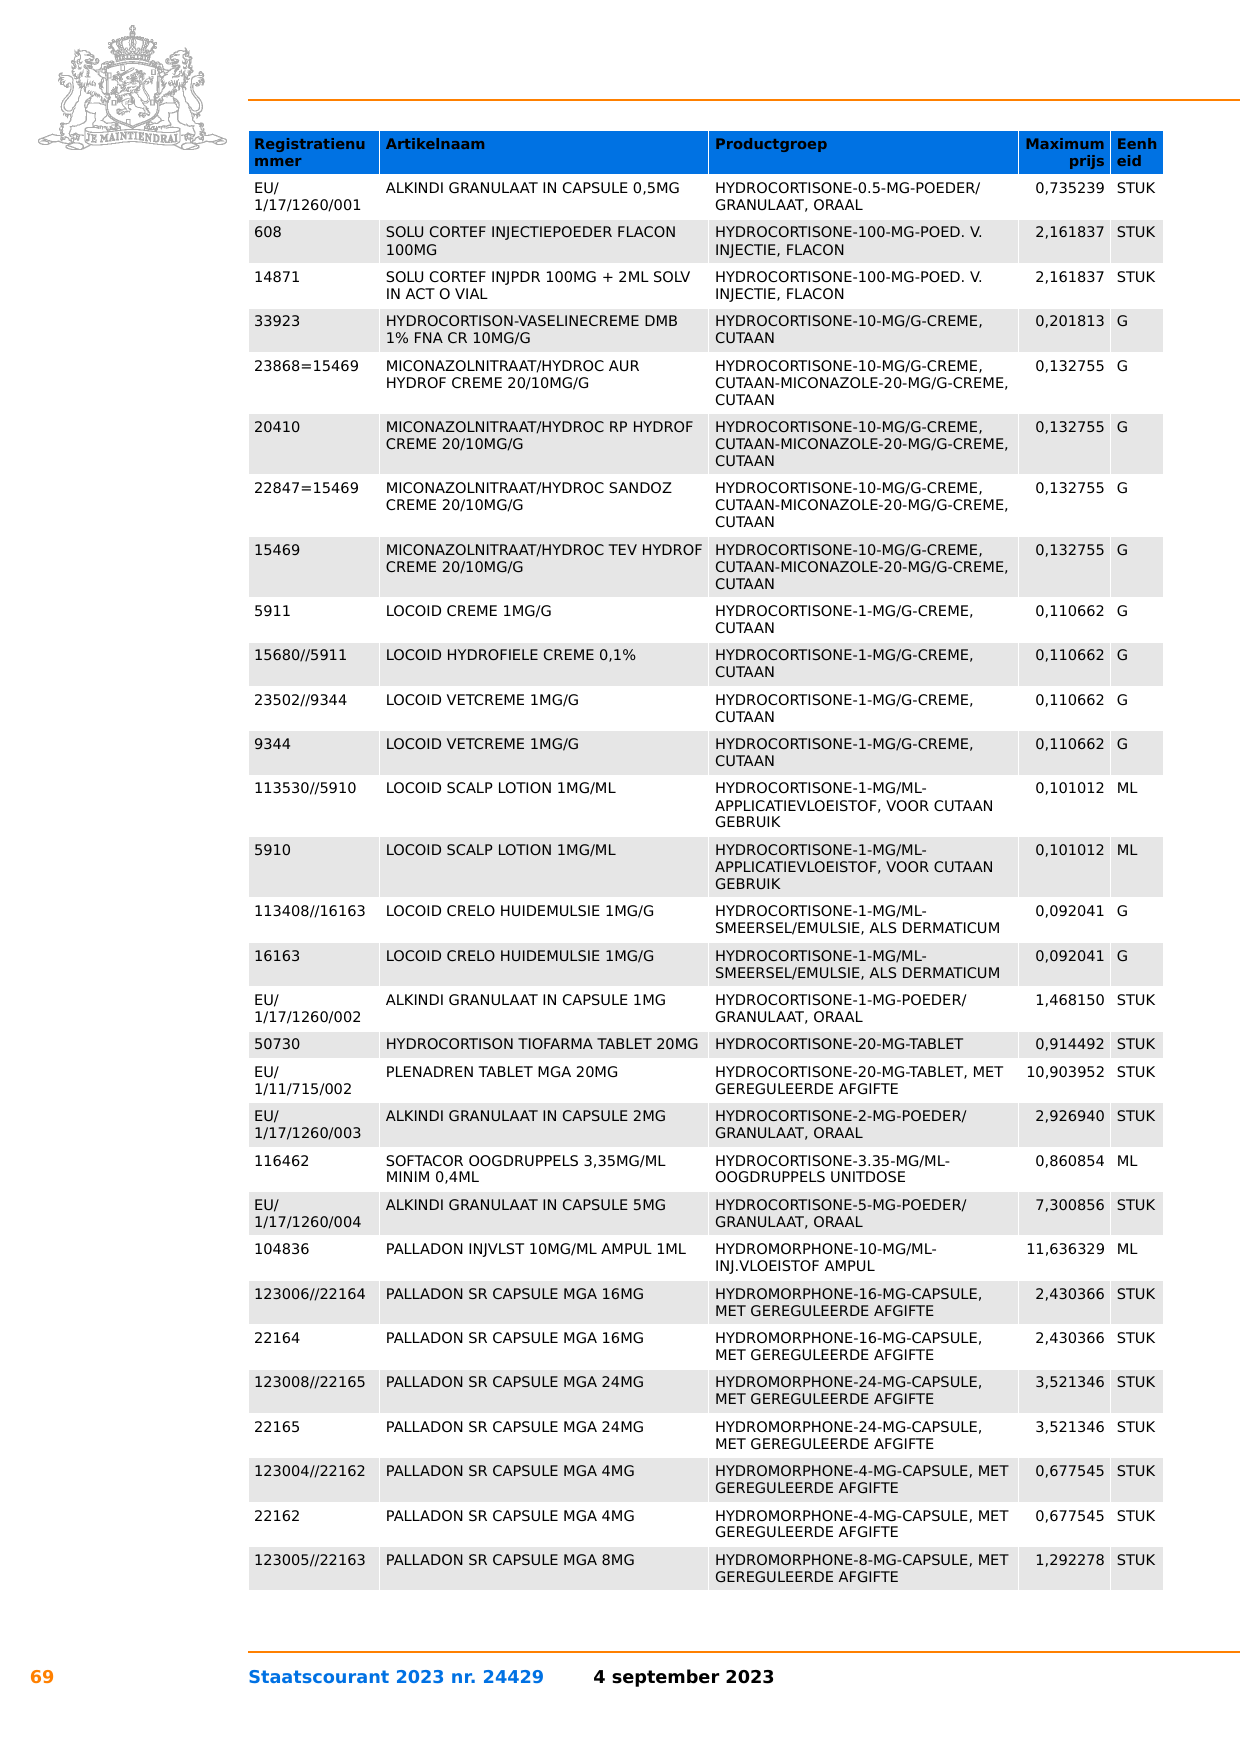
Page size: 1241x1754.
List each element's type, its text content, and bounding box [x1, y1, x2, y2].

table_cell 116462 [249, 1148, 379, 1191]
table_cell HYDROCORTISONE-1-MG-POEDER/GRANULAAT, ORAAL [709, 987, 1018, 1031]
table_cell PALLADON SR CAPSULE MGA 24MG [380, 1370, 708, 1413]
table_cell EU/1/11/715/002 [249, 1059, 379, 1102]
table_cell HYDROCORTISONE-1-MG/ML-APPLICATIEVLOEISTOF, VOOR CUTAAN GEBRUIK [709, 776, 1018, 836]
table_cell 104836 [249, 1236, 379, 1280]
table_cell 0,110662 [1019, 643, 1110, 686]
table_cell HYDROCORTISONE-1-MG/ML-APPLICATIEVLOEISTOF, VOOR CUTAAN GEBRUIK [709, 837, 1018, 897]
table_cell 0,132755 [1019, 476, 1110, 536]
table_cell LOCOID SCALP LOTION 1MG/ML [380, 837, 708, 897]
table_cell 5910 [249, 837, 379, 897]
table_cell PALLADON SR CAPSULE MGA 24MG [380, 1414, 708, 1457]
table_cell HYDROCORTISONE-10-MG/G-CREME, CUTAAN-MICONAZOLE-20-MG/G-CREME, CUTAAN [709, 414, 1018, 474]
table_cell SOLU CORTEF INJPDR 100MG + 2ML SOLV IN ACT O VIAL [380, 264, 708, 307]
table_cell 3,521346 [1019, 1414, 1110, 1457]
table_cell 0,677545 [1019, 1503, 1110, 1546]
table_cell G [1111, 353, 1163, 413]
table_cell G [1111, 943, 1163, 986]
table_cell ML [1111, 776, 1163, 836]
table_cell ML [1111, 837, 1163, 897]
table_cell PALLADON SR CAPSULE MGA 4MG [380, 1503, 708, 1546]
table_header Eenheid [1111, 131, 1163, 174]
table_cell LOCOID HYDROFIELE CREME 0,1% [380, 643, 708, 686]
table_cell 123006//22164 [249, 1281, 379, 1324]
table_cell 9344 [249, 731, 379, 775]
table_cell 22162 [249, 1503, 379, 1546]
table_cell HYDROCORTISONE-10-MG/G-CREME, CUTAAN-MICONAZOLE-20-MG/G-CREME, CUTAAN [709, 353, 1018, 413]
table_cell G [1111, 731, 1163, 775]
table_cell 11,636329 [1019, 1236, 1110, 1280]
table_cell HYDROCORTISONE-10-MG/G-CREME, CUTAAN [709, 309, 1018, 352]
table_cell HYDROMORPHONE-4-MG-CAPSULE, MET GEREGULEERDE AFGIFTE [709, 1458, 1018, 1502]
table_cell 10,903952 [1019, 1059, 1110, 1102]
table_cell 50730 [249, 1032, 379, 1058]
table_cell HYDROMORPHONE-8-MG-CAPSULE, MET GEREGULEERDE AFGIFTE [709, 1547, 1018, 1590]
table_cell 5911 [249, 598, 379, 642]
table_cell HYDROCORTISONE-2-MG-POEDER/GRANULAAT, ORAAL [709, 1103, 1018, 1147]
table_cell LOCOID CRELO HUIDEMULSIE 1MG/G [380, 943, 708, 986]
table_cell 2,926940 [1019, 1103, 1110, 1147]
table_cell LOCOID CRELO HUIDEMULSIE 1MG/G [380, 899, 708, 942]
table_cell HYDROCORTISONE-100-MG-POED. V. INJECTIE, FLACON [709, 264, 1018, 307]
table_cell STUK [1111, 1325, 1163, 1368]
table_cell 0,860854 [1019, 1148, 1110, 1191]
table_cell MICONAZOLNITRAAT/HYDROC TEV HYDROF CREME 20/10MG/G [380, 537, 708, 597]
table_cell MICONAZOLNITRAAT/HYDROC SANDOZ CREME 20/10MG/G [380, 476, 708, 536]
table_cell 113530//5910 [249, 776, 379, 836]
table_cell STUK [1111, 1103, 1163, 1147]
table_cell 0,201813 [1019, 309, 1110, 352]
table_cell 15469 [249, 537, 379, 597]
table_cell 7,300856 [1019, 1192, 1110, 1235]
table_cell 0,735239 [1019, 175, 1110, 219]
table_cell HYDROCORTISON TIOFARMA TABLET 20MG [380, 1032, 708, 1058]
table_cell PLENADREN TABLET MGA 20MG [380, 1059, 708, 1102]
table_cell MICONAZOLNITRAAT/HYDROC AUR HYDROF CREME 20/10MG/G [380, 353, 708, 413]
table_cell PALLADON SR CAPSULE MGA 4MG [380, 1458, 708, 1502]
table_cell 0,110662 [1019, 731, 1110, 775]
table_cell STUK [1111, 1370, 1163, 1413]
table_cell 23868=15469 [249, 353, 379, 413]
table_header Productgroep [709, 131, 1018, 174]
table_cell 0,110662 [1019, 687, 1110, 730]
table_cell G [1111, 476, 1163, 536]
table_cell PALLADON SR CAPSULE MGA 16MG [380, 1281, 708, 1324]
table_cell LOCOID SCALP LOTION 1MG/ML [380, 776, 708, 836]
table_cell G [1111, 537, 1163, 597]
table_cell 1,468150 [1019, 987, 1110, 1031]
table_header Registratienummer [249, 131, 379, 174]
table_cell 113408//16163 [249, 899, 379, 942]
table_cell G [1111, 598, 1163, 642]
table_cell EU/1/17/1260/002 [249, 987, 379, 1031]
table_cell HYDROMORPHONE-10-MG/ML-INJ.VLOEISTOF AMPUL [709, 1236, 1018, 1280]
table_cell EU/1/17/1260/004 [249, 1192, 379, 1235]
table_cell 2,430366 [1019, 1281, 1110, 1324]
table_cell G [1111, 414, 1163, 474]
table_cell 123004//22162 [249, 1458, 379, 1502]
table_cell STUK [1111, 220, 1163, 263]
table_cell 608 [249, 220, 379, 263]
table_header Artikelnaam [380, 131, 708, 174]
table_cell ALKINDI GRANULAAT IN CAPSULE 1MG [380, 987, 708, 1031]
table_cell ALKINDI GRANULAAT IN CAPSULE 0,5MG [380, 175, 708, 219]
table_cell 14871 [249, 264, 379, 307]
table_cell STUK [1111, 1192, 1163, 1235]
table_cell 0,101012 [1019, 837, 1110, 897]
table_cell HYDROCORTISONE-20-MG-TABLET, MET GEREGULEERDE AFGIFTE [709, 1059, 1018, 1102]
table_cell 1,292278 [1019, 1547, 1110, 1590]
table_cell HYDROCORTISONE-10-MG/G-CREME, CUTAAN-MICONAZOLE-20-MG/G-CREME, CUTAAN [709, 476, 1018, 536]
table_cell HYDROCORTISON-VASELINECREME DMB 1% FNA CR 10MG/G [380, 309, 708, 352]
table_cell 22164 [249, 1325, 379, 1368]
table_cell 0,110662 [1019, 598, 1110, 642]
table_cell EU/1/17/1260/001 [249, 175, 379, 219]
table_cell HYDROMORPHONE-16-MG-CAPSULE, MET GEREGULEERDE AFGIFTE [709, 1281, 1018, 1324]
table_cell HYDROCORTISONE-1-MG/ML-SMEERSEL/EMULSIE, ALS DERMATICUM [709, 899, 1018, 942]
table_cell STUK [1111, 264, 1163, 307]
table_cell 0,101012 [1019, 776, 1110, 836]
table_cell 2,161837 [1019, 264, 1110, 307]
table_cell HYDROMORPHONE-4-MG-CAPSULE, MET GEREGULEERDE AFGIFTE [709, 1503, 1018, 1546]
table_cell STUK [1111, 1032, 1163, 1058]
table_cell STUK [1111, 1458, 1163, 1502]
table_cell G [1111, 309, 1163, 352]
table_cell HYDROCORTISONE-1-MG/G-CREME, CUTAAN [709, 643, 1018, 686]
table_cell MICONAZOLNITRAAT/HYDROC RP HYDROF CREME 20/10MG/G [380, 414, 708, 474]
table_cell 0,132755 [1019, 537, 1110, 597]
table_cell 22847=15469 [249, 476, 379, 536]
table_cell HYDROCORTISONE-5-MG-POEDER/GRANULAAT, ORAAL [709, 1192, 1018, 1235]
table_cell HYDROCORTISONE-1-MG/G-CREME, CUTAAN [709, 598, 1018, 642]
table_cell LOCOID VETCREME 1MG/G [380, 731, 708, 775]
table_cell STUK [1111, 1059, 1163, 1102]
table_cell HYDROCORTISONE-20-MG-TABLET [709, 1032, 1018, 1058]
table_cell PALLADON SR CAPSULE MGA 16MG [380, 1325, 708, 1368]
table_cell STUK [1111, 1281, 1163, 1324]
table_cell HYDROCORTISONE-3.35-MG/ML-OOGDRUPPELS UNITDOSE [709, 1148, 1018, 1191]
table_cell 0,132755 [1019, 414, 1110, 474]
table_cell 33923 [249, 309, 379, 352]
table_cell SOLU CORTEF INJECTIEPOEDER FLACON 100MG [380, 220, 708, 263]
table_cell HYDROMORPHONE-24-MG-CAPSULE, MET GEREGULEERDE AFGIFTE [709, 1414, 1018, 1457]
table_cell G [1111, 687, 1163, 730]
table_cell 20410 [249, 414, 379, 474]
table_cell 123008//22165 [249, 1370, 379, 1413]
table_cell HYDROCORTISONE-10-MG/G-CREME, CUTAAN-MICONAZOLE-20-MG/G-CREME, CUTAAN [709, 537, 1018, 597]
table_cell 3,521346 [1019, 1370, 1110, 1413]
table_cell G [1111, 643, 1163, 686]
table_cell HYDROCORTISONE-100-MG-POED. V. INJECTIE, FLACON [709, 220, 1018, 263]
table_cell STUK [1111, 1503, 1163, 1546]
table_cell ML [1111, 1236, 1163, 1280]
table_cell 2,430366 [1019, 1325, 1110, 1368]
table_cell STUK [1111, 1547, 1163, 1590]
table_cell 0,092041 [1019, 943, 1110, 986]
table_cell 22165 [249, 1414, 379, 1457]
table_cell STUK [1111, 175, 1163, 219]
table_cell HYDROCORTISONE-0.5-MG-POEDER/GRANULAAT, ORAAL [709, 175, 1018, 219]
table_cell HYDROCORTISONE-1-MG/G-CREME, CUTAAN [709, 731, 1018, 775]
table_cell 0,914492 [1019, 1032, 1110, 1058]
table_cell HYDROMORPHONE-16-MG-CAPSULE, MET GEREGULEERDE AFGIFTE [709, 1325, 1018, 1368]
table_cell 23502//9344 [249, 687, 379, 730]
table_cell HYDROCORTISONE-1-MG/ML-SMEERSEL/EMULSIE, ALS DERMATICUM [709, 943, 1018, 986]
table_cell 0,677545 [1019, 1458, 1110, 1502]
table_cell HYDROCORTISONE-1-MG/G-CREME, CUTAAN [709, 687, 1018, 730]
table_cell 16163 [249, 943, 379, 986]
table_header Maximumprijs [1019, 131, 1110, 174]
table_cell ALKINDI GRANULAAT IN CAPSULE 5MG [380, 1192, 708, 1235]
table_cell G [1111, 899, 1163, 942]
table_cell ML [1111, 1148, 1163, 1191]
table_cell STUK [1111, 987, 1163, 1031]
table_cell STUK [1111, 1414, 1163, 1457]
picture [38, 25, 227, 150]
table_cell 123005//22163 [249, 1547, 379, 1590]
table_cell PALLADON INJVLST 10MG/ML AMPUL 1ML [380, 1236, 708, 1280]
table_cell 2,161837 [1019, 220, 1110, 263]
table_cell PALLADON SR CAPSULE MGA 8MG [380, 1547, 708, 1590]
table_cell LOCOID VETCREME 1MG/G [380, 687, 708, 730]
table_cell ALKINDI GRANULAAT IN CAPSULE 2MG [380, 1103, 708, 1147]
table_cell 0,132755 [1019, 353, 1110, 413]
table_cell 15680//5911 [249, 643, 379, 686]
table_cell LOCOID CREME 1MG/G [380, 598, 708, 642]
table_cell SOFTACOR OOGDRUPPELS 3,35MG/ML MINIM 0,4ML [380, 1148, 708, 1191]
table_cell EU/1/17/1260/003 [249, 1103, 379, 1147]
table_cell 0,092041 [1019, 899, 1110, 942]
table_cell HYDROMORPHONE-24-MG-CAPSULE, MET GEREGULEERDE AFGIFTE [709, 1370, 1018, 1413]
